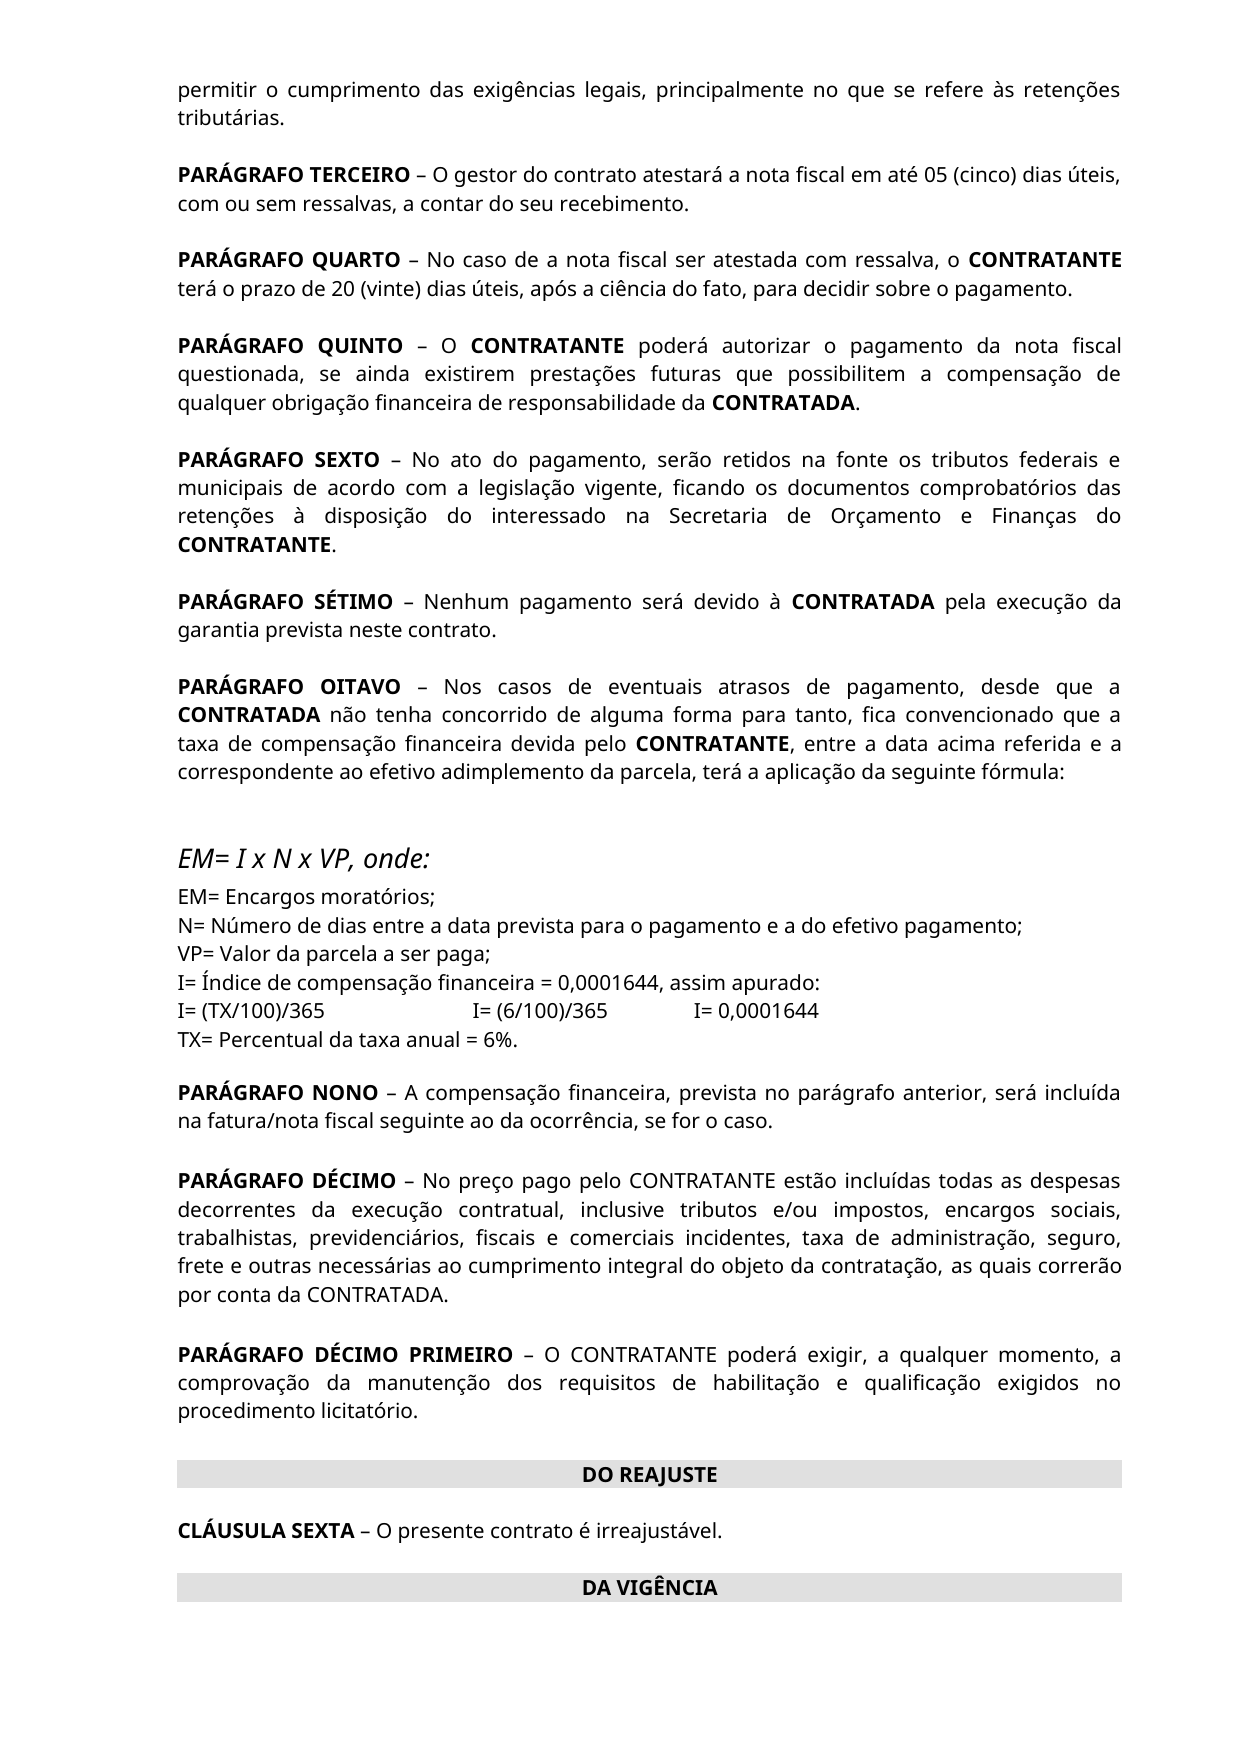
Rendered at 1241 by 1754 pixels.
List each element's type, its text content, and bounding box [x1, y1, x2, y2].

text I= (TX/100)/365 I= (6/100)/365 I= 0,0001644 [177, 996, 1122, 1025]
text EM= Encargos moratórios; [177, 882, 1122, 911]
text PARÁGRAFO QUINTO – O CONTRATANTE poderá autorizar o pagamento da nota fiscal questionada, se ainda existirem prestações futuras que possibilitem a compensação de qualquer obrigação financeira de responsabilidade da CONTRATADA. [177, 331, 1122, 416]
text PARÁGRAFO SEXTO – No ato do pagamento, serão retidos na fonte os tributos federais e municipais de acordo com a legislação vigente, ficando os documentos comprobatórios das retenções à disposição do interessado na Secretaria de Orçamento e Finanças do CONTRATANTE. [177, 445, 1122, 558]
subtitle PARÁGRAFO NONO – A compensação financeira, prevista no parágrafo anterior, será incluída na fatura/nota fiscal seguinte ao da ocorrência, se for o caso. [177, 1078, 1122, 1135]
text PARÁGRAFO TERCEIRO – O gestor do contrato atestará a nota fiscal em até 05 (cinco) dias úteis, com ou sem ressalvas, a contar do seu recebimento. [177, 160, 1122, 217]
subtitle DO REAJUSTE [177, 1460, 1122, 1488]
subtitle DA VIGÊNCIA [177, 1573, 1122, 1602]
text CLÁUSULA SEXTA – O presente contrato é irreajustável. [177, 1517, 1122, 1545]
text permitir o cumprimento das exigências legais, principalmente no que se refere às retenções tributárias. [177, 75, 1122, 132]
text VP= Valor da parcela a ser paga; [177, 939, 1122, 968]
text PARÁGRAFO SÉTIMO – Nenhum pagamento será devido à CONTRATADA pela execução da garantia prevista neste contrato. [177, 587, 1122, 644]
text N= Número de dias entre a data prevista para o pagamento e a do efetivo pagamento; [177, 911, 1122, 939]
subtitle EM= I x N x VP, onde: [177, 839, 1122, 876]
subtitle PARÁGRAFO DÉCIMO PRIMEIRO – O CONTRATANTE poderá exigir, a qualquer momento, a comprovação da manutenção dos requisitos de habilitação e qualificação exigidos no procedimento licitatório. [177, 1340, 1122, 1425]
text PARÁGRAFO OITAVO – Nos casos de eventuais atrasos de pagamento, desde que a CONTRATADA não tenha concorrido de alguma forma para tanto, fica convencionado que a taxa de compensação financeira devida pelo CONTRATANTE, entre a data acima referida e a correspondente ao efetivo adimplemento da parcela, terá a aplicação da seguinte fórmula: [177, 672, 1122, 786]
text I= Índice de compensação financeira = 0,0001644, assim apurado: [177, 968, 1122, 996]
text TX= Percentual da taxa anual = 6%. [177, 1025, 1122, 1053]
text PARÁGRAFO QUARTO – No caso de a nota fiscal ser atestada com ressalva, o CONTRATANTE terá o prazo de 20 (vinte) dias úteis, após a ciência do fato, para decidir sobre o pagamento. [177, 246, 1122, 302]
subtitle PARÁGRAFO DÉCIMO – No preço pago pelo CONTRATANTE estão incluídas todas as despesas decorrentes da execução contratual, inclusive tributos e/ou impostos, encargos sociais, trabalhistas, previdenciários, fiscais e comerciais incidentes, taxa de administração, seguro, frete e outras necessárias ao cumprimento integral do objeto da contratação, as quais correrão por conta da CONTRATADA. [177, 1166, 1122, 1308]
